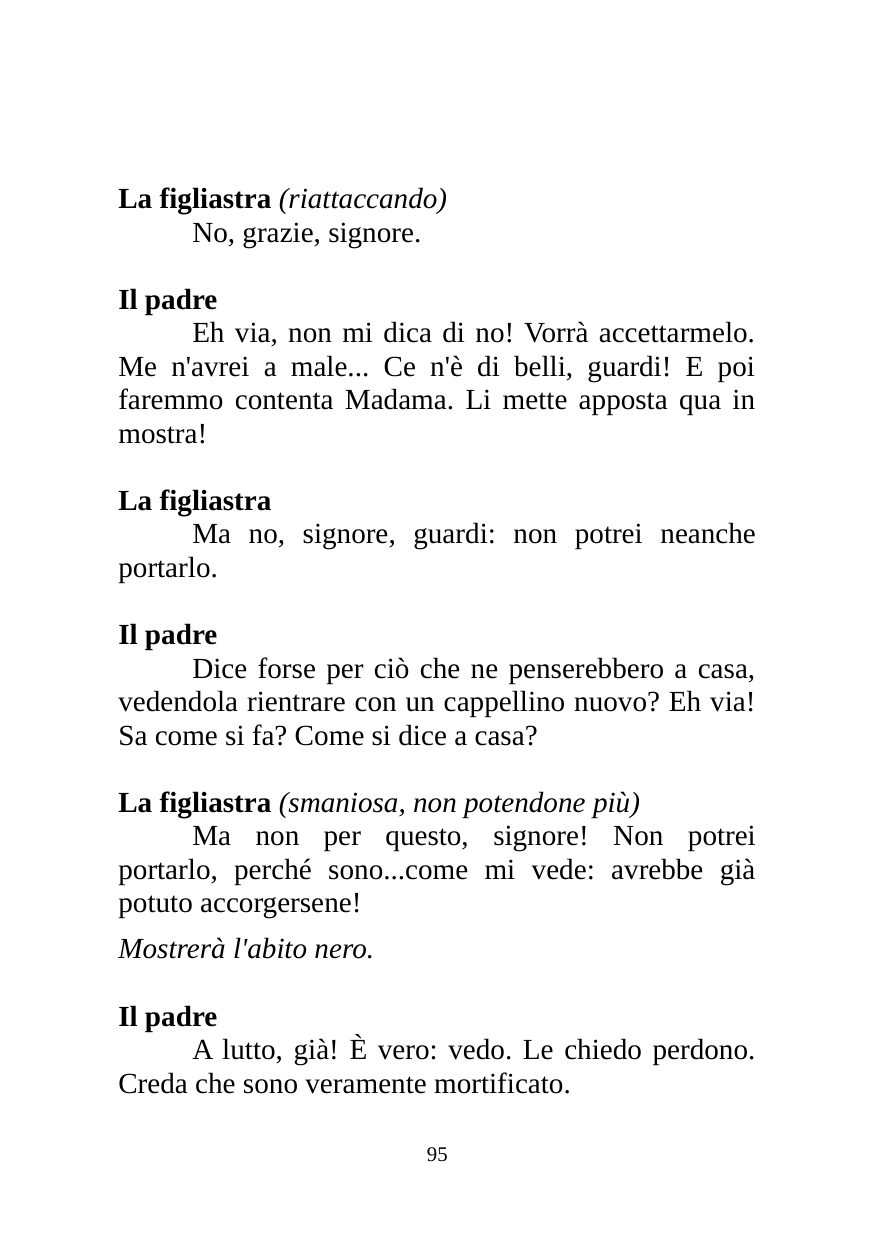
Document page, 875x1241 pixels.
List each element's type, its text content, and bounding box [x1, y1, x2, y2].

text Il padre [118, 617, 756, 651]
text La figliastra (riattaccando) [118, 181, 756, 215]
text Mostrerà l'abito nero. [118, 932, 756, 965]
text Il padre [118, 999, 756, 1032]
text Eh via, non mi dica di no! Vorrà accettarmelo. Me n'avrei a male... Ce n'è di belli, guardi! E poi faremmo contenta Madama. Li mette apposta qua in mostra! [118, 315, 756, 449]
text No, grazie, signore. [118, 215, 756, 248]
text Ma no, signore, guardi: non potrei neanche portarlo. [118, 517, 756, 584]
text Ma non per questo, signore! Non potrei portarlo, perché sono...come mi vede: avrebbe già potuto accorgersene! [118, 818, 756, 919]
text Dice forse per ciò che ne penserebbero a casa, vedendola rientrare con un cappellino nuovo? Eh via! Sa come si fa? Come si dice a casa? [118, 651, 756, 751]
text A lutto, già! È vero: vedo. Le chiedo perdono. Creda che sono veramente mortificato. [118, 1032, 756, 1099]
text Il padre [118, 282, 756, 315]
text La figliastra [118, 483, 756, 517]
text La figliastra (smaniosa, non potendone più) [118, 785, 756, 818]
